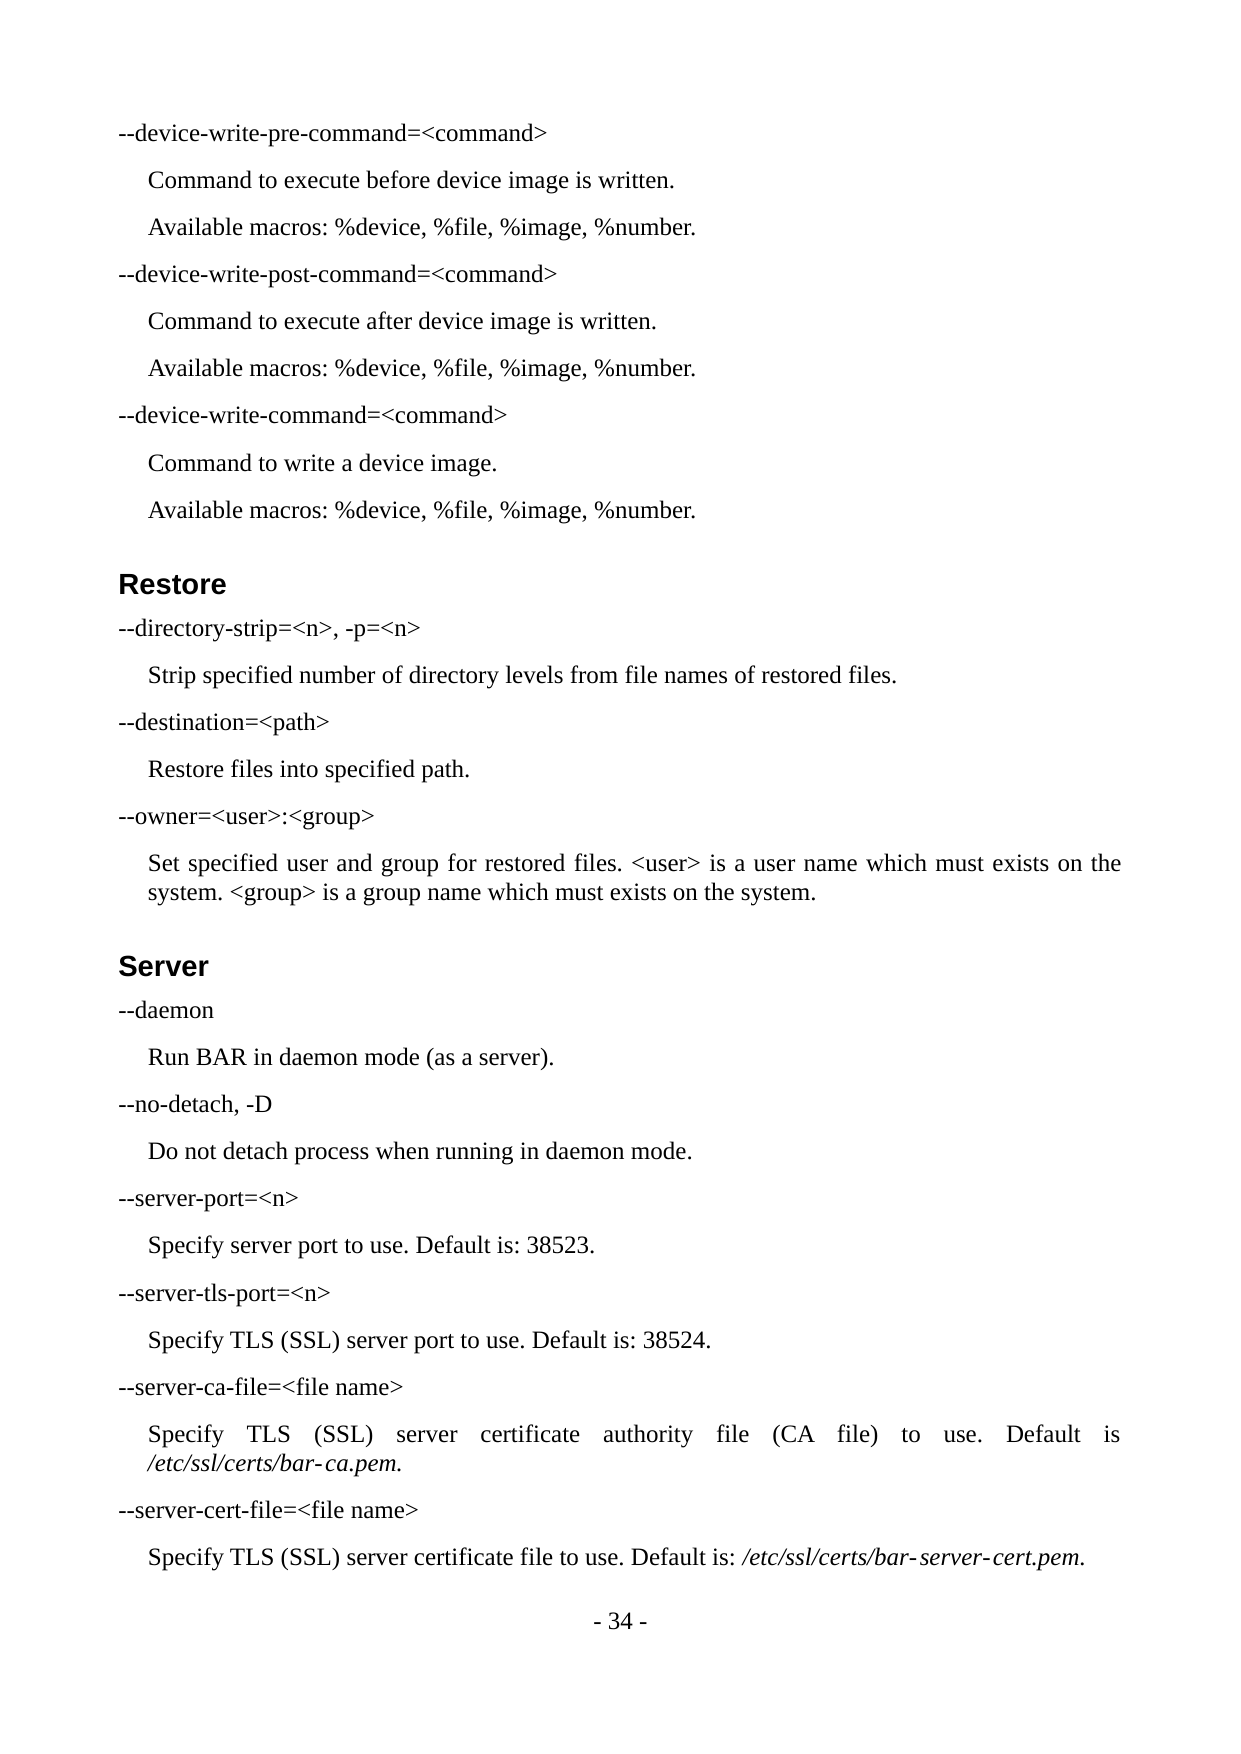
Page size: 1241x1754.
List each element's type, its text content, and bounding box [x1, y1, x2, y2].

title --server-tls-port=<n> [118, 1278, 1122, 1306]
title --server-ca-file=<file name> [118, 1372, 1122, 1401]
text Command to execute before device image is written. [148, 165, 1122, 194]
text Restore files into specified path. [148, 754, 1122, 783]
text Available macros: %device, %file, %image, %number. [148, 212, 1122, 241]
text Set specified user and group for restored files. <user> is a user name which must exists on the system. <group> is a group name which must exists on the system. [148, 848, 1122, 906]
title --server-cert-file=<file name> [118, 1495, 1122, 1523]
text Specify TLS (SSL) server certificate authority file (CA file) to use. Default is /etc/ssl/certs/bar‑ca.pem. [148, 1419, 1122, 1476]
title --daemon [118, 995, 1122, 1024]
text Do not detach process when running in daemon mode. [148, 1136, 1122, 1165]
title --directory-strip=<n>, -p=<n> [118, 613, 1122, 642]
title --no-detach, -D [118, 1089, 1122, 1118]
text Specify TLS (SSL) server port to use. Default is: 38524. [148, 1325, 1122, 1353]
subtitle Server [118, 949, 1122, 983]
text Command to write a device image. [148, 448, 1122, 476]
title --owner=<user>:<group> [118, 801, 1122, 830]
title --device-write-post-command=<command> [118, 259, 1122, 288]
text Specify server port to use. Default is: 38523. [148, 1231, 1122, 1259]
title --server-port=<n> [118, 1183, 1122, 1212]
title --device-write-pre-command=<command> [118, 118, 1122, 147]
text Run BAR in daemon mode (as a server). [148, 1042, 1122, 1071]
subtitle Restore [118, 567, 1122, 600]
title --destination=<path> [118, 707, 1122, 736]
text Available macros: %device, %file, %image, %number. [148, 353, 1122, 382]
text Specify TLS (SSL) server certificate file to use. Default is: /etc/ssl/certs/bar‑server‑cert.pem. [148, 1542, 1122, 1571]
title --device-write-command=<command> [118, 401, 1122, 429]
text Available macros: %device, %file, %image, %number. [148, 495, 1122, 523]
text Command to execute after device image is written. [148, 306, 1122, 335]
text Strip specified number of directory levels from file names of restored files. [148, 660, 1122, 689]
